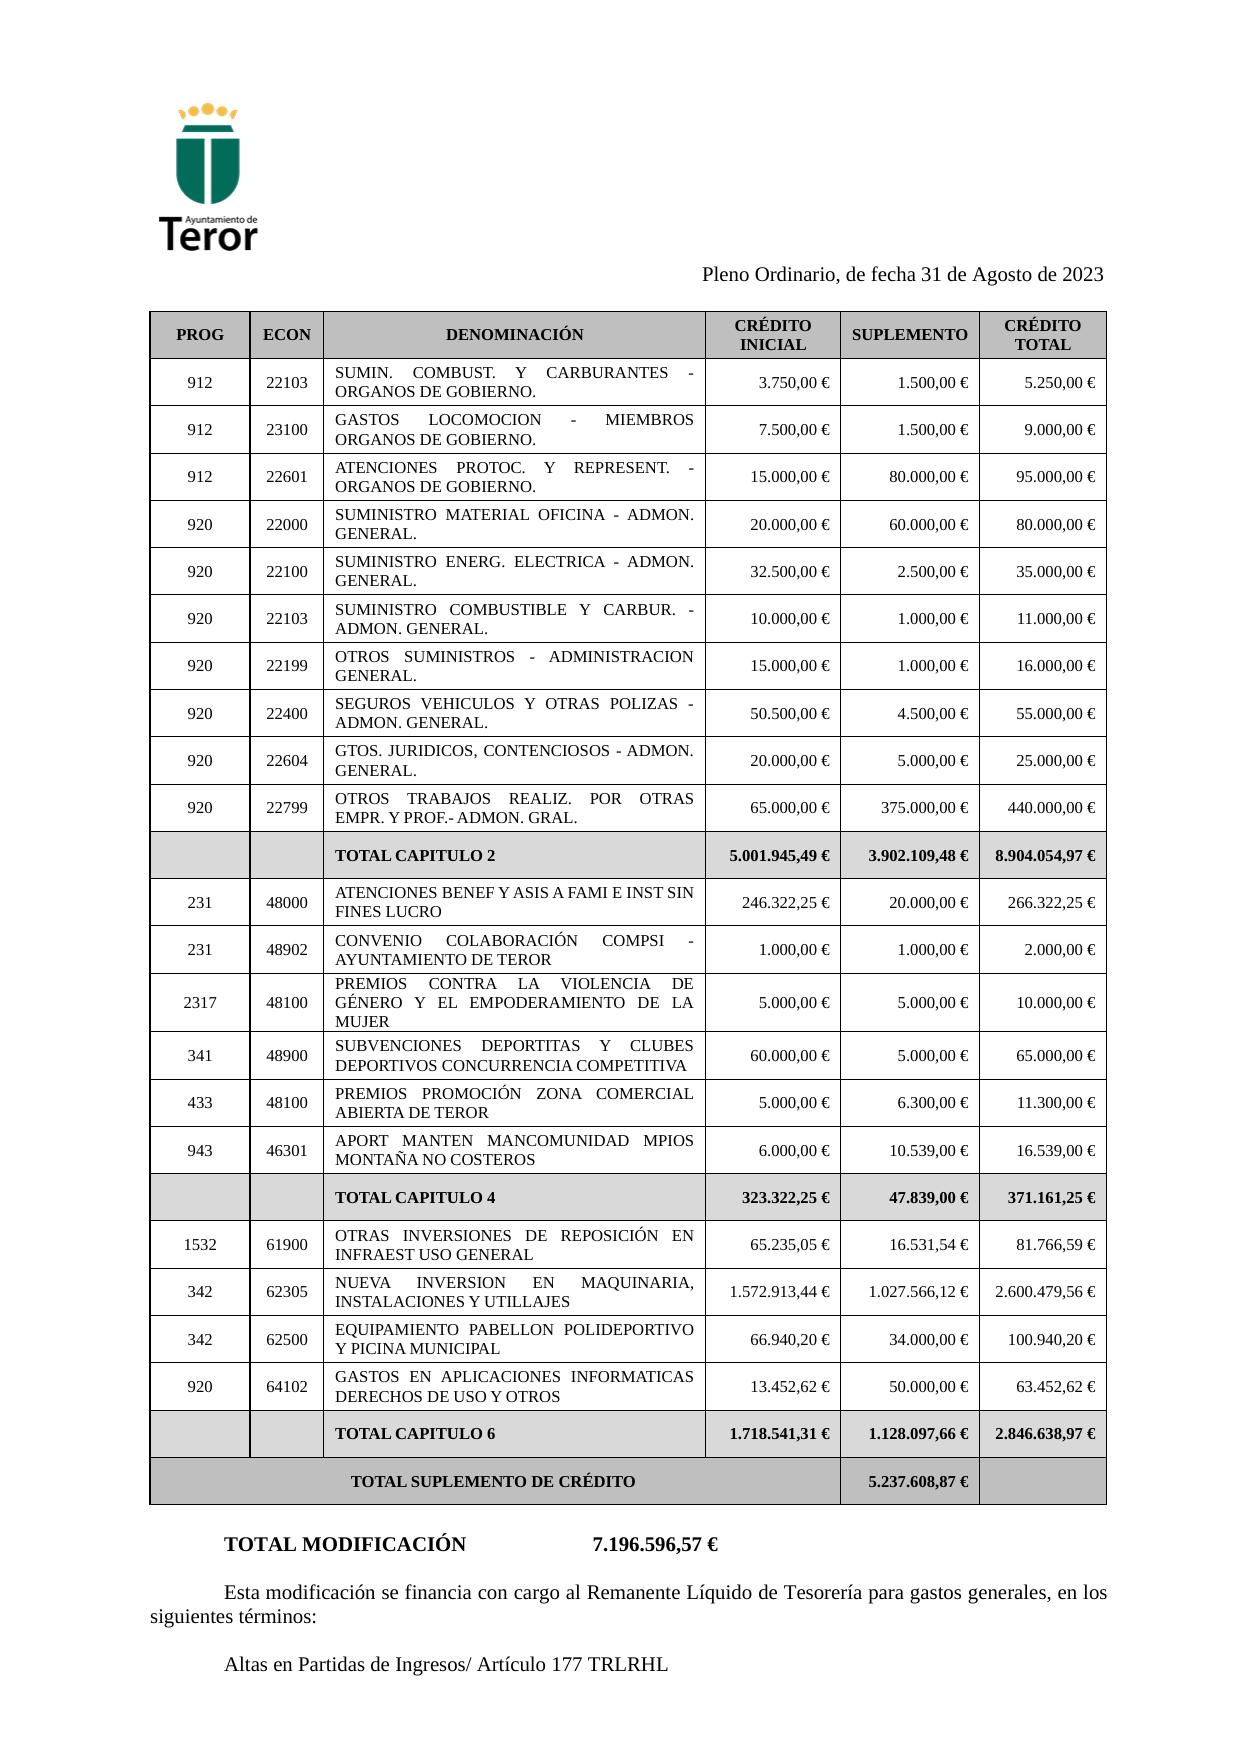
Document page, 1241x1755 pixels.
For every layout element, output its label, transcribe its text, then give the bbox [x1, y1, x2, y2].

table_cell NUEVA INVERSION EN MAQUINARIA, INSTALACIONES Y UTILLAJES [324, 1269, 705, 1315]
table_cell [151, 1174, 249, 1220]
table_cell 342 [151, 1316, 249, 1362]
table_cell 375.000,00 € [841, 785, 979, 831]
table_cell 5.001.945,49 € [706, 832, 840, 878]
table_cell OTRAS INVERSIONES DE REPOSICIÓN EN INFRAEST USO GENERAL [324, 1221, 705, 1268]
table_cell 9.000,00 € [980, 406, 1106, 452]
table_cell 5.000,00 € [841, 1032, 979, 1078]
table_cell 55.000,00 € [980, 690, 1106, 736]
table_cell 1.000,00 € [841, 926, 979, 973]
table_cell 920 [151, 643, 249, 689]
table_cell TOTAL CAPITULO 2 [324, 832, 705, 878]
table_cell 231 [151, 926, 249, 973]
table_cell 22103 [251, 595, 323, 642]
table_cell [251, 1411, 323, 1457]
table_cell [980, 1458, 1106, 1504]
table_cell 66.940,20 € [706, 1316, 840, 1362]
table_cell 2.600.479,56 € [980, 1269, 1106, 1315]
table_cell 22799 [251, 785, 323, 831]
table_cell 3.902.109,48 € [841, 832, 979, 878]
table_cell PREMIOS CONTRA LA VIOLENCIA DE GÉNERO Y EL EMPODERAMIENTO DE LA MUJER [324, 974, 705, 1031]
table_cell SUMIN. COMBUST. Y CARBURANTES - ORGANOS DE GOBIERNO. [324, 359, 705, 405]
table_cell 25.000,00 € [980, 737, 1106, 783]
table_cell 16.000,00 € [980, 643, 1106, 689]
table_cell 323.322,25 € [706, 1174, 840, 1220]
table_cell SUMINISTRO MATERIAL OFICINA - ADMON. GENERAL. [324, 501, 705, 547]
table_cell 1.000,00 € [706, 926, 840, 973]
table_header CRÉDITO TOTAL [980, 312, 1106, 358]
table_cell 22000 [251, 501, 323, 547]
table_cell 231 [151, 879, 249, 925]
table_cell 16.539,00 € [980, 1127, 1106, 1173]
table_cell SUMINISTRO COMBUSTIBLE Y CARBUR. - ADMON. GENERAL. [324, 595, 705, 642]
table_cell 1.572.913,44 € [706, 1269, 840, 1315]
table_cell 16.531,54 € [841, 1221, 979, 1268]
table_cell 7.500,00 € [706, 406, 840, 452]
table_cell 342 [151, 1269, 249, 1315]
table_cell 13.452,62 € [706, 1363, 840, 1409]
table_cell 2.000,00 € [980, 926, 1106, 973]
table_cell 34.000,00 € [841, 1316, 979, 1362]
table_cell 62305 [251, 1269, 323, 1315]
table_cell 1.718.541,31 € [706, 1411, 840, 1457]
table_cell 5.000,00 € [706, 974, 840, 1031]
table_cell APORT MANTEN MANCOMUNIDAD MPIOS MONTAÑA NO COSTEROS [324, 1127, 705, 1173]
table_cell 22604 [251, 737, 323, 783]
table_cell 10.000,00 € [980, 974, 1106, 1031]
table_cell 5.237.608,87 € [841, 1458, 979, 1504]
table_cell 5.250,00 € [980, 359, 1106, 405]
table_cell GTOS. JURIDICOS, CONTENCIOSOS - ADMON. GENERAL. [324, 737, 705, 783]
table_cell ATENCIONES PROTOC. Y REPRESENT. - ORGANOS DE GOBIERNO. [324, 454, 705, 500]
table_cell GASTOS LOCOMOCION - MIEMBROS ORGANOS DE GOBIERNO. [324, 406, 705, 452]
table_cell 440.000,00 € [980, 785, 1106, 831]
table_cell 23100 [251, 406, 323, 452]
table_cell 80.000,00 € [980, 501, 1106, 547]
table_cell 11.300,00 € [980, 1080, 1106, 1126]
table_cell GASTOS EN APLICACIONES INFORMATICAS DERECHOS DE USO Y OTROS [324, 1363, 705, 1409]
table_cell 80.000,00 € [841, 454, 979, 500]
table_cell TOTAL CAPITULO 6 [324, 1411, 705, 1457]
table_cell 371.161,25 € [980, 1174, 1106, 1220]
table_cell 64102 [251, 1363, 323, 1409]
table_cell 1.500,00 € [841, 359, 979, 405]
table_cell 266.322,25 € [980, 879, 1106, 925]
table_cell 920 [151, 737, 249, 783]
table_cell 920 [151, 595, 249, 642]
table_cell 2.846.638,97 € [980, 1411, 1106, 1457]
text TOTAL MODIFICACIÓN 7.196.596,57 € [150, 1531, 1109, 1556]
table_cell 81.766,59 € [980, 1221, 1106, 1268]
text Esta modificación se financia con cargo al Remanente Líquido de Tesorería para gastos generales, en los siguientes términos: [150, 1579, 1109, 1628]
table_cell 50.500,00 € [706, 690, 840, 736]
table_cell 920 [151, 1363, 249, 1409]
table_cell SUMINISTRO ENERG. ELECTRICA - ADMON. GENERAL. [324, 548, 705, 594]
table_cell 8.904.054,97 € [980, 832, 1106, 878]
table_cell SUBVENCIONES DEPORTITAS Y CLUBES DEPORTIVOS CONCURRENCIA COMPETITIVA [324, 1032, 705, 1078]
table_cell 22601 [251, 454, 323, 500]
table_cell [151, 832, 249, 878]
table_cell 20.000,00 € [706, 737, 840, 783]
table_cell 62500 [251, 1316, 323, 1362]
table_cell 920 [151, 690, 249, 736]
table_cell 15.000,00 € [706, 454, 840, 500]
table_cell 920 [151, 785, 249, 831]
table_cell 6.300,00 € [841, 1080, 979, 1126]
table_cell 912 [151, 406, 249, 452]
table_header CRÉDITO INICIAL [706, 312, 840, 358]
table_cell 32.500,00 € [706, 548, 840, 594]
table_cell 912 [151, 454, 249, 500]
table_cell OTROS SUMINISTROS - ADMINISTRACION GENERAL. [324, 643, 705, 689]
table_cell SEGUROS VEHICULOS Y OTRAS POLIZAS - ADMON. GENERAL. [324, 690, 705, 736]
table_cell 48000 [251, 879, 323, 925]
table_cell 920 [151, 548, 249, 594]
text Altas en Partidas de Ingresos/ Artículo 177 TRLRHL [150, 1652, 1109, 1676]
table_cell 15.000,00 € [706, 643, 840, 689]
table_cell [251, 832, 323, 878]
table_cell 22400 [251, 690, 323, 736]
table_cell TOTAL CAPITULO 4 [324, 1174, 705, 1220]
table_cell 1.000,00 € [841, 643, 979, 689]
table_cell 1.128.097,66 € [841, 1411, 979, 1457]
table_cell 48100 [251, 1080, 323, 1126]
table_cell 10.539,00 € [841, 1127, 979, 1173]
table_cell 4.500,00 € [841, 690, 979, 736]
table_cell ATENCIONES BENEF Y ASIS A FAMI E INST SIN FINES LUCRO [324, 879, 705, 925]
table_cell 433 [151, 1080, 249, 1126]
table_cell 1532 [151, 1221, 249, 1268]
table_header DENOMINACIÓN [324, 312, 705, 358]
table_cell 5.000,00 € [841, 974, 979, 1031]
table_cell 246.322,25 € [706, 879, 840, 925]
table_header SUPLEMENTO [841, 312, 979, 358]
table_cell CONVENIO COLABORACIÓN COMPSI - AYUNTAMIENTO DE TEROR [324, 926, 705, 973]
table_cell 63.452,62 € [980, 1363, 1106, 1409]
table_cell 2.500,00 € [841, 548, 979, 594]
table_cell 22100 [251, 548, 323, 594]
table_cell 60.000,00 € [841, 501, 979, 547]
table_cell 11.000,00 € [980, 595, 1106, 642]
table_cell 48100 [251, 974, 323, 1031]
table_cell [251, 1174, 323, 1220]
table_cell OTROS TRABAJOS REALIZ. POR OTRAS EMPR. Y PROF.- ADMON. GRAL. [324, 785, 705, 831]
table_cell 61900 [251, 1221, 323, 1268]
table_cell 47.839,00 € [841, 1174, 979, 1220]
table_cell 35.000,00 € [980, 548, 1106, 594]
table_cell 48900 [251, 1032, 323, 1078]
table_cell EQUIPAMIENTO PABELLON POLIDEPORTIVO Y PICINA MUNICIPAL [324, 1316, 705, 1362]
table_cell 65.000,00 € [980, 1032, 1106, 1078]
table_cell 1.500,00 € [841, 406, 979, 452]
table_header PROG [151, 312, 249, 358]
table_header ECON [251, 312, 323, 358]
table_cell 48902 [251, 926, 323, 973]
table_cell PREMIOS PROMOCIÓN ZONA COMERCIAL ABIERTA DE TEROR [324, 1080, 705, 1126]
table_cell 60.000,00 € [706, 1032, 840, 1078]
table_cell 920 [151, 501, 249, 547]
table_cell 943 [151, 1127, 249, 1173]
table_cell 46301 [251, 1127, 323, 1173]
table_cell 5.000,00 € [841, 737, 979, 783]
table_cell 22199 [251, 643, 323, 689]
table_cell 912 [151, 359, 249, 405]
table_cell 65.235,05 € [706, 1221, 840, 1268]
table_cell 10.000,00 € [706, 595, 840, 642]
table_cell 50.000,00 € [841, 1363, 979, 1409]
table_cell 65.000,00 € [706, 785, 840, 831]
table_cell 5.000,00 € [706, 1080, 840, 1126]
table_cell 3.750,00 € [706, 359, 840, 405]
table_cell 341 [151, 1032, 249, 1078]
table_cell 20.000,00 € [706, 501, 840, 547]
table_cell 1.000,00 € [841, 595, 979, 642]
table_cell TOTAL SUPLEMENTO DE CRÉDITO [151, 1458, 840, 1504]
table_cell 2317 [151, 974, 249, 1031]
table_cell [151, 1411, 249, 1457]
table_cell 20.000,00 € [841, 879, 979, 925]
table_cell 6.000,00 € [706, 1127, 840, 1173]
table_cell 1.027.566,12 € [841, 1269, 979, 1315]
table_cell 22103 [251, 359, 323, 405]
table_cell 100.940,20 € [980, 1316, 1106, 1362]
table_cell 95.000,00 € [980, 454, 1106, 500]
